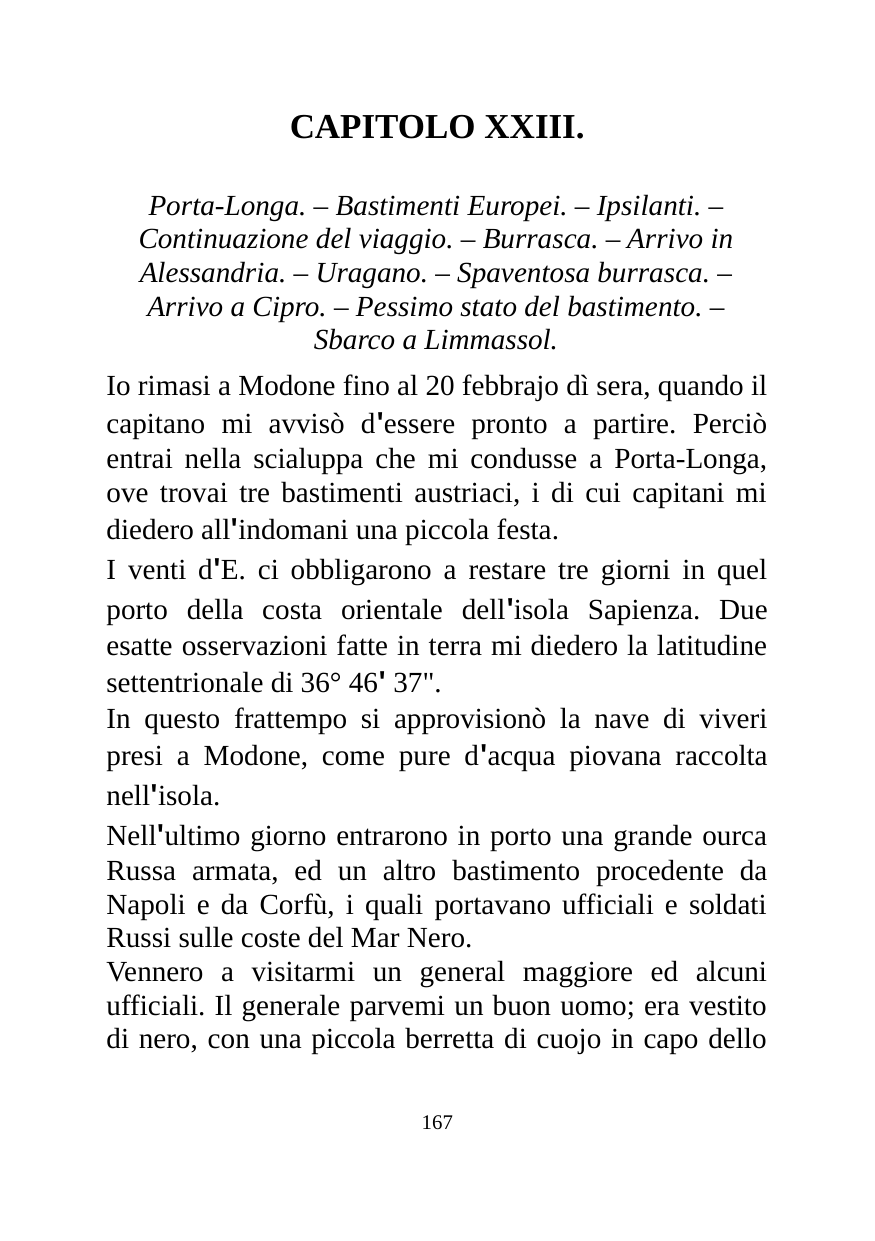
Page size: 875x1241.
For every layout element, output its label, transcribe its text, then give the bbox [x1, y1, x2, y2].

text I venti d'E. ci obbligarono a restare tre giorni in quel porto della costa orientale dell'isola Sapienza. Due esatte osservazioni fatte in terra mi diedero la latitudine settentrionale di 36° 46' 37". [106, 548, 768, 701]
text Nell'ultimo giorno entrarono in porto una grande ourca Russa armata, ed un altro bastimento procedente da Napoli e da Corfù, i quali portavano ufficiali e soldati Russi sulle coste del Mar Nero. [106, 814, 768, 954]
subtitle CAPITOLO XXIII. [106, 106, 768, 146]
text Io rimasi a Modone fino al 20 febbrajo dì sera, quando il capitano mi avvisò d'essere pronto a partire. Perciò entrai nella scialuppa che mi condusse a Porta-Longa, ove trovai tre bastimenti austriaci, i di cui capitani mi diedero all'indomani una piccola festa. [106, 368, 768, 548]
text Vennero a visitarmi un general maggiore ed alcuni ufficiali. Il generale parvemi un buon uomo; era vestito di nero, con una piccola berretta di cuojo in capo dello [106, 954, 768, 1055]
text In questo frattempo si approvisionò la nave di viveri presi a Modone, come pure d'acqua piovana raccolta nell'isola. [106, 701, 768, 814]
subtitle Porta-Longa. – Bastimenti Europei. – Ipsilanti. – Continuazione del viaggio. – Burrasca. – Arrivo in Alessandria. – Uragano. – Spaventosa burrasca. – Arrivo a Cipro. – Pessimo stato del bastimento. – Sbarco a Limmassol. [106, 188, 768, 356]
